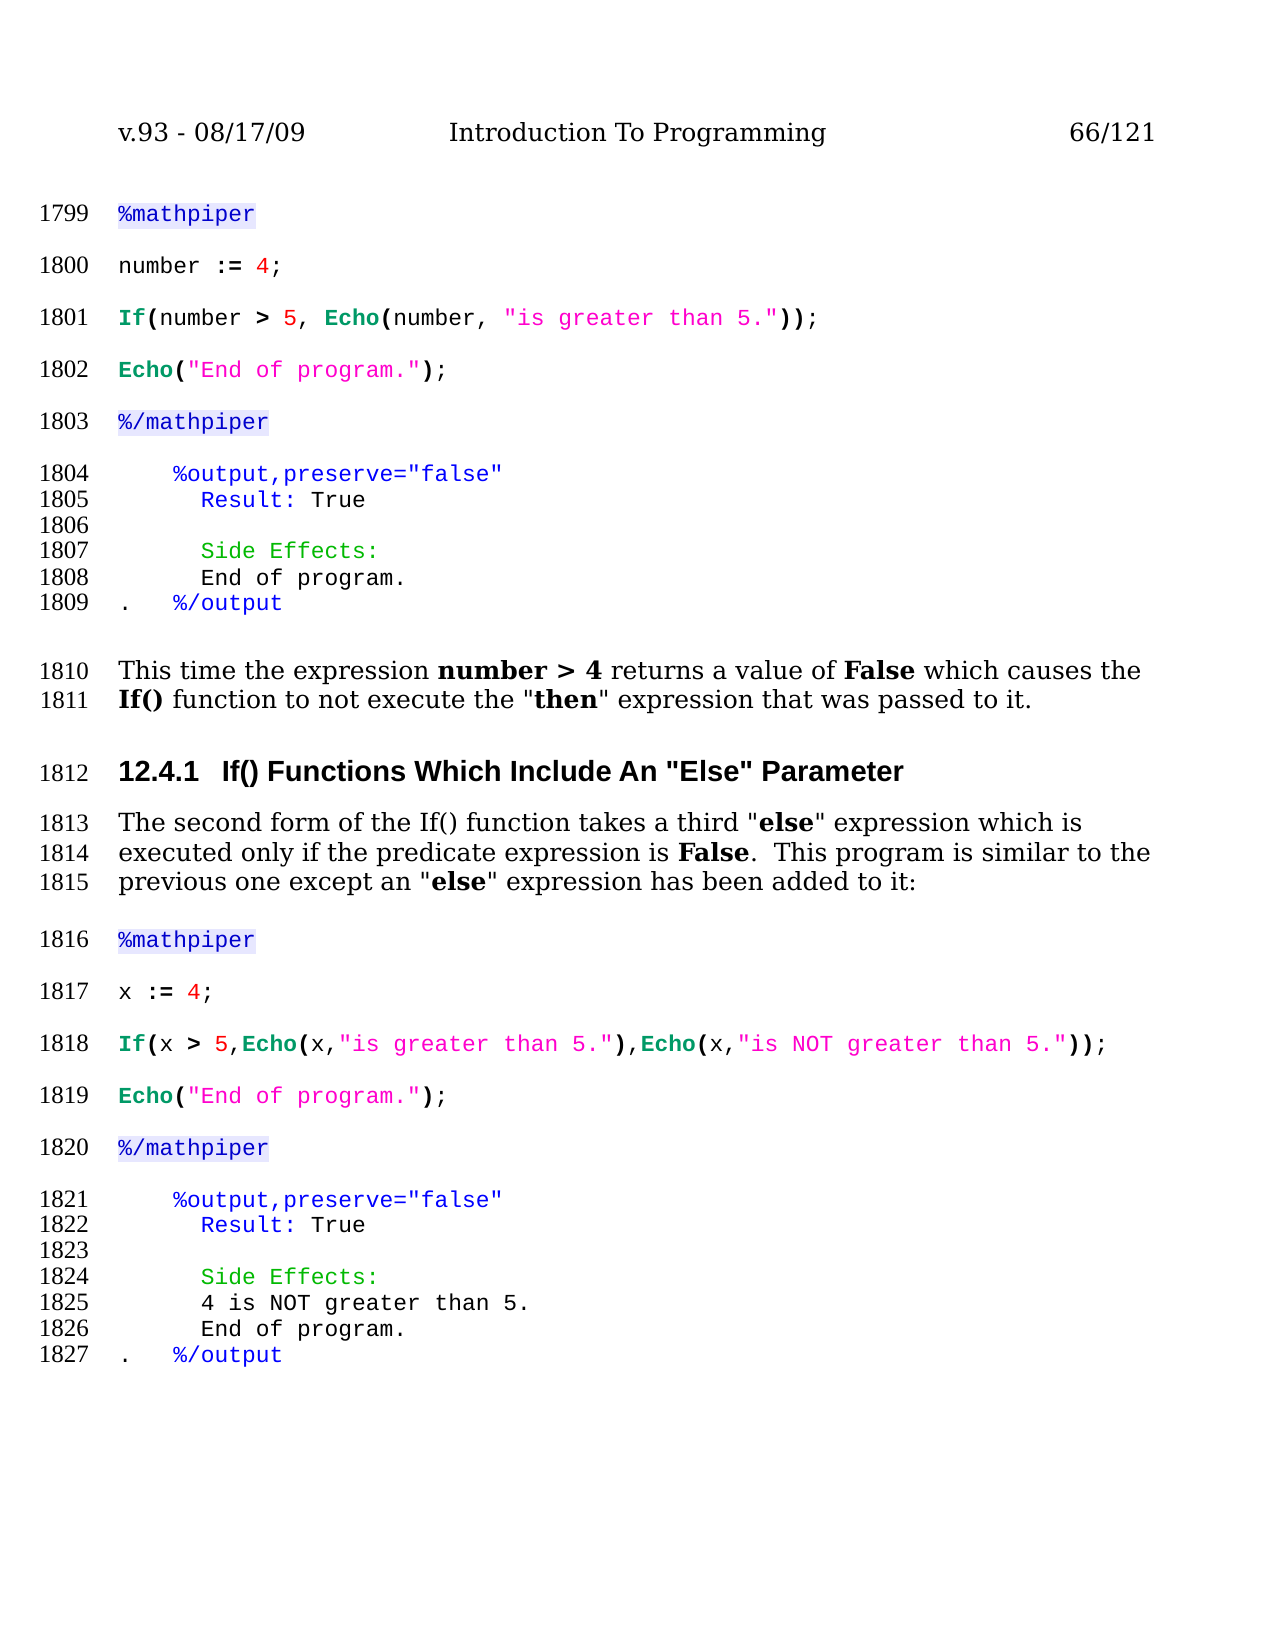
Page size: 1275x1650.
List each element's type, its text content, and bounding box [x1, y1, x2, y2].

text %output,preserve="false" [118, 1188, 1157, 1214]
text . %/output [118, 1343, 1157, 1369]
text The second form of the If() function takes a third "else" expression which is executed only if the predicate expression is False. This program is similar to the previous one except an "else" expression has been added to it: [118, 808, 1157, 897]
text Side Effects: [118, 1266, 1157, 1292]
text Echo("End of program."); [118, 358, 1157, 384]
text %mathpiper [118, 203, 1157, 229]
text Side Effects: [118, 540, 1157, 566]
text If(number > 5, Echo(number, "is greater than 5.")); [118, 306, 1157, 332]
text %mathpiper [118, 928, 1157, 954]
text %/mathpiper [118, 410, 1157, 436]
subtitle If() Functions Which Include An "Else" Parameter [118, 754, 1157, 787]
text End of program. [118, 1318, 1157, 1343]
text 4 is NOT greater than 5. [118, 1292, 1157, 1318]
text End of program. [118, 566, 1157, 592]
text number := 4; [118, 254, 1157, 281]
text Result: True [118, 488, 1157, 514]
text If(x > 5,Echo(x,"is greater than 5."),Echo(x,"is NOT greater than 5.")); [118, 1032, 1157, 1058]
text Echo("End of program."); [118, 1084, 1157, 1110]
text x := 4; [118, 980, 1157, 1006]
text . %/output [118, 592, 1157, 618]
text Result: True [118, 1214, 1157, 1240]
text %output,preserve="false" [118, 462, 1157, 488]
text %/mathpiper [118, 1136, 1157, 1162]
text This time the expression number > 4 returns a value of False which causes the If() function to not execute the "then" expression that was passed to it. [118, 656, 1157, 715]
